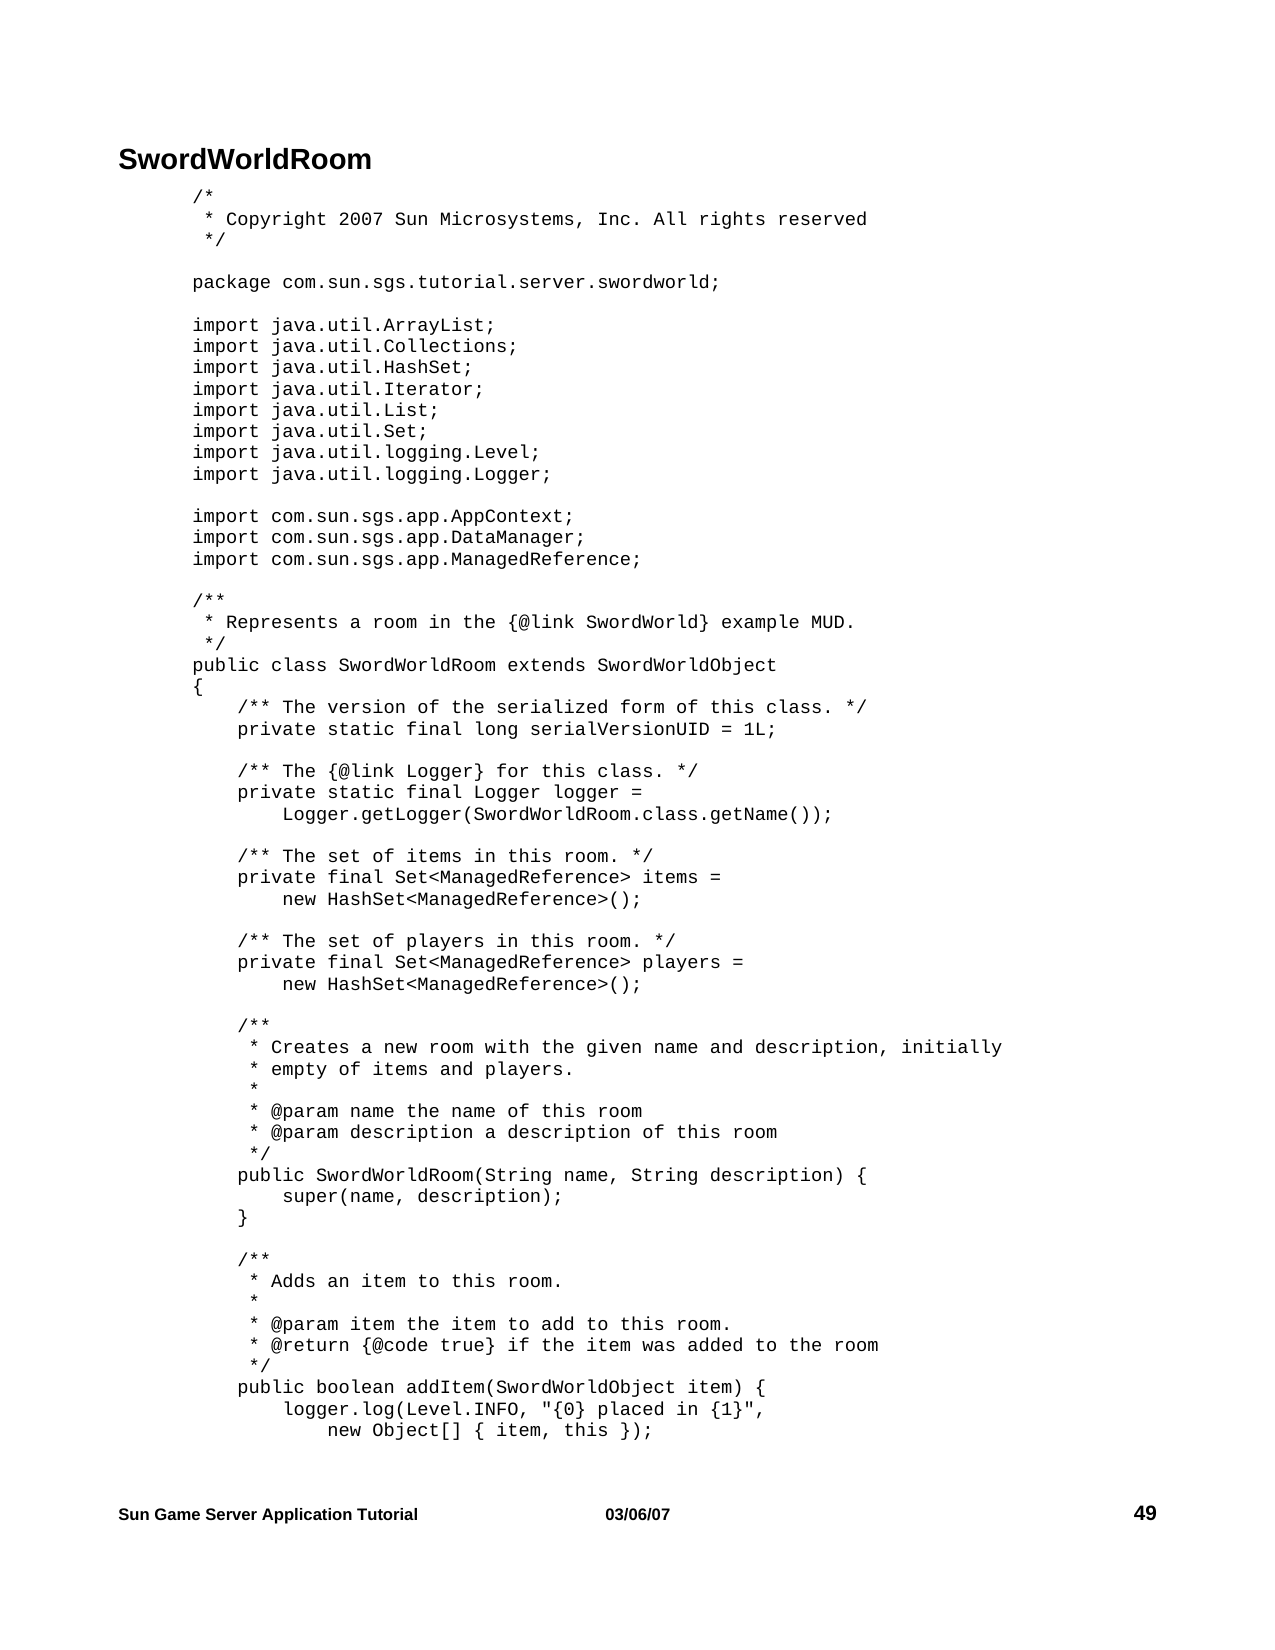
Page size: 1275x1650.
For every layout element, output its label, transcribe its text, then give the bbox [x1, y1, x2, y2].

subtitle SwordWorldRoom [118, 143, 1157, 176]
text /* * Copyright 2007 Sun Microsystems, Inc. All rights reserved */ package com.sun.sgs.tutorial.server.swordworld; import java.util.ArrayList; import java.util.Collections; import java.util.HashSet; import java.util.Iterator; import java.util.List; import java.util.Set; import java.util.logging.Level; import java.util.logging.Logger; import com.sun.sgs.app.AppContext; import com.sun.sgs.app.DataManager; import com.sun.sgs.app.ManagedReference; /** * Represents a room in the {@link SwordWorld} example MUD. */ public class SwordWorldRoom extends SwordWorldObject { /** The version of the serialized form of this class. */ private static final long serialVersionUID = 1L; /** The {@link Logger} for this class. */ private static final Logger logger = Logger.getLogger(SwordWorldRoom.class.getName()); /** The set of items in this room. */ private final Set<ManagedReference> items = new HashSet<ManagedReference>(); /** The set of players in this room. */ private final Set<ManagedReference> players = new HashSet<ManagedReference>(); /** * Creates a new room with the given name and description, initially * empty of items and players. * * @param name the name of this room * @param description a description of this room */ public SwordWorldRoom(String name, String description) { super(name, description); } /** * Adds an item to this room. * * @param item the item to add to this room. * @return {@code true} if the item was added to the room */ public boolean addItem(SwordWorldObject item) { logger.log(Level.INFO, "{0} placed in {1}", new Object[] { item, this }); [192, 188, 1098, 1463]
